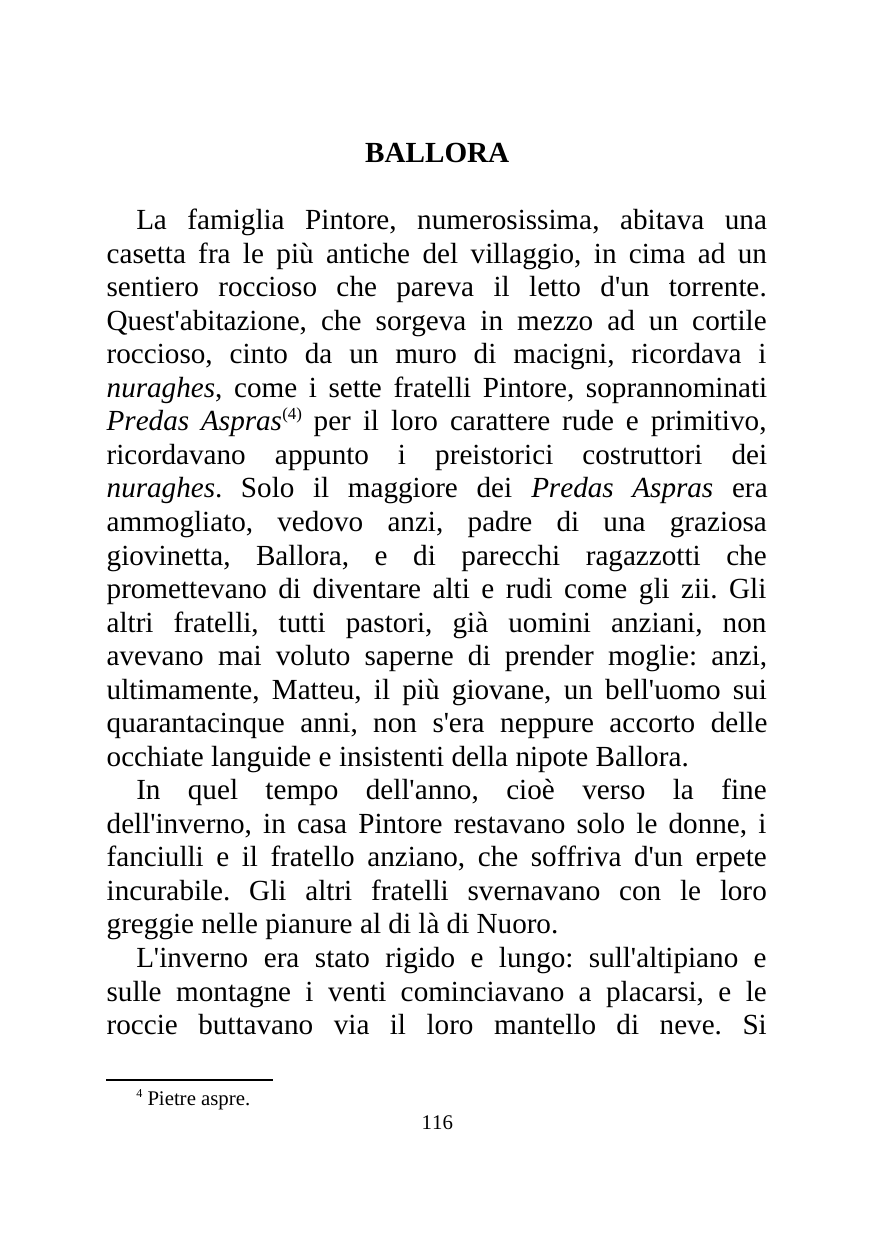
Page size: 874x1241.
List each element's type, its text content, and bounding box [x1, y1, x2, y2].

text La famiglia Pintore, numerosissima, abitava una casetta fra le più antiche del villaggio, in cima ad un sentiero roccioso che pareva il letto d'un torrente. Quest'abitazione, che sorgeva in mezzo ad un cortile roccioso, cinto da un muro di macigni, ricordava i nuraghes, come i sette fratelli Pintore, soprannominati Predas Aspras() per il loro carattere rude e primitivo, ricordavano appunto i preistorici costruttori dei nuraghes. Solo il maggiore dei Predas Aspras era ammogliato, vedovo anzi, padre di una graziosa giovinetta, Ballora, e di parecchi ragazzotti che promettevano di diventare alti e rudi come gli zii. Gli altri fratelli, tutti pastori, già uomini anziani, non avevano mai voluto saperne di prender moglie: anzi, ultimamente, Matteu, il più giovane, un bell'uomo sui quarantacinque anni, non s'era neppure accorto delle occhiate languide e insistenti della nipote Ballora. [106, 202, 768, 772]
text BALLORA [106, 135, 768, 169]
text In quel tempo dell'anno, cioè verso la fine dell'inverno, in casa Pintore restavano solo le donne, i fanciulli e il fratello anziano, che soffriva d'un erpete incurabile. Gli altri fratelli svernavano con le loro greggie nelle pianure al di là di Nuoro. [106, 772, 768, 940]
text L'inverno era stato rigido e lungo: sull'altipiano e sulle montagne i venti cominciavano a placarsi, e le roccie buttavano via il loro mantello di neve. Si [106, 940, 768, 1041]
text Pietre aspre. [106, 1086, 768, 1110]
